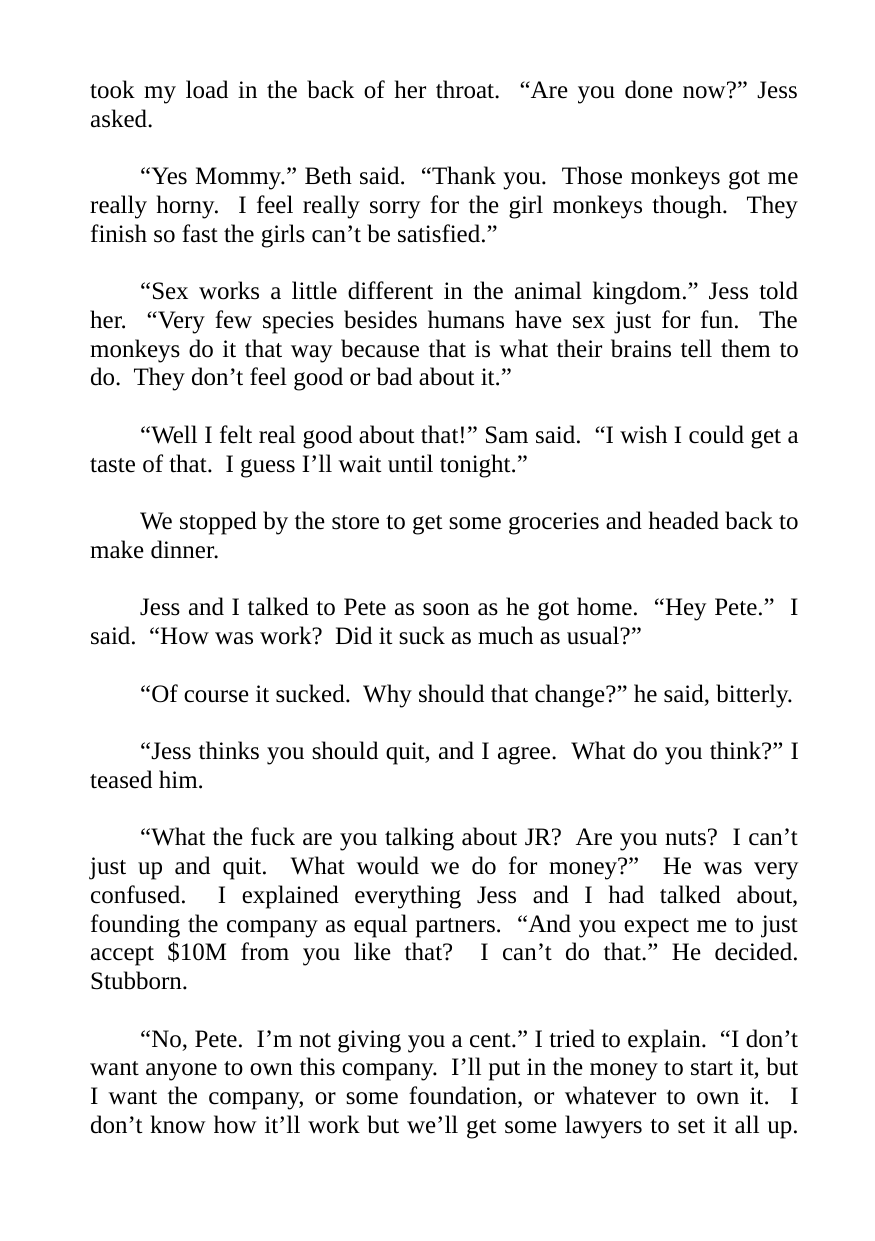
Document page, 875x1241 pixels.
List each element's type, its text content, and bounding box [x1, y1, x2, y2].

text “No, Pete. I’m not giving you a cent.” I tried to explain. “I don’t want anyone to own this company. I’ll put in the money to start it, but I want the company, or some foundation, or whatever to own it. I don’t know how it’ll work but we’ll get some lawyers to set it all up. [90, 1024, 799, 1139]
text Jess and I talked to Pete as soon as he got home. “Hey Pete.” I said. “How was work? Did it suck as much as usual?” [90, 592, 799, 650]
text “What the fuck are you talking about JR? Are you nuts? I can’t just up and quit. What would we do for money?” He was very confused. I explained everything Jess and I had talked about, founding the company as equal partners. “And you expect me to just accept $10M from you like that? I can’t do that.” He decided. Stubborn. [90, 822, 799, 995]
text “Well I felt real good about that!” Sam said. “I wish I could get a taste of that. I guess I’ll wait until tonight.” [90, 420, 799, 477]
text “Yes Mommy.” Beth said. “Thank you. Those monkeys got me really horny. I feel really sorry for the girl monkeys though. They finish so fast the girls can’t be satisfied.” [90, 161, 799, 247]
text took my load in the back of her throat. “Are you done now?” Jess asked. [90, 75, 799, 132]
text “Of course it sucked. Why should that change?” he said, bitterly. [90, 679, 799, 707]
text “Jess thinks you should quit, and I agree. What do you think?” I teased him. [90, 736, 799, 794]
text We stopped by the store to get some groceries and headed back to make dinner. [90, 506, 799, 564]
text “Sex works a little different in the animal kingdom.” Jess told her. “Very few species besides humans have sex just for fun. The monkeys do it that way because that is what their brains tell them to do. They don’t feel good or bad about it.” [90, 276, 799, 391]
